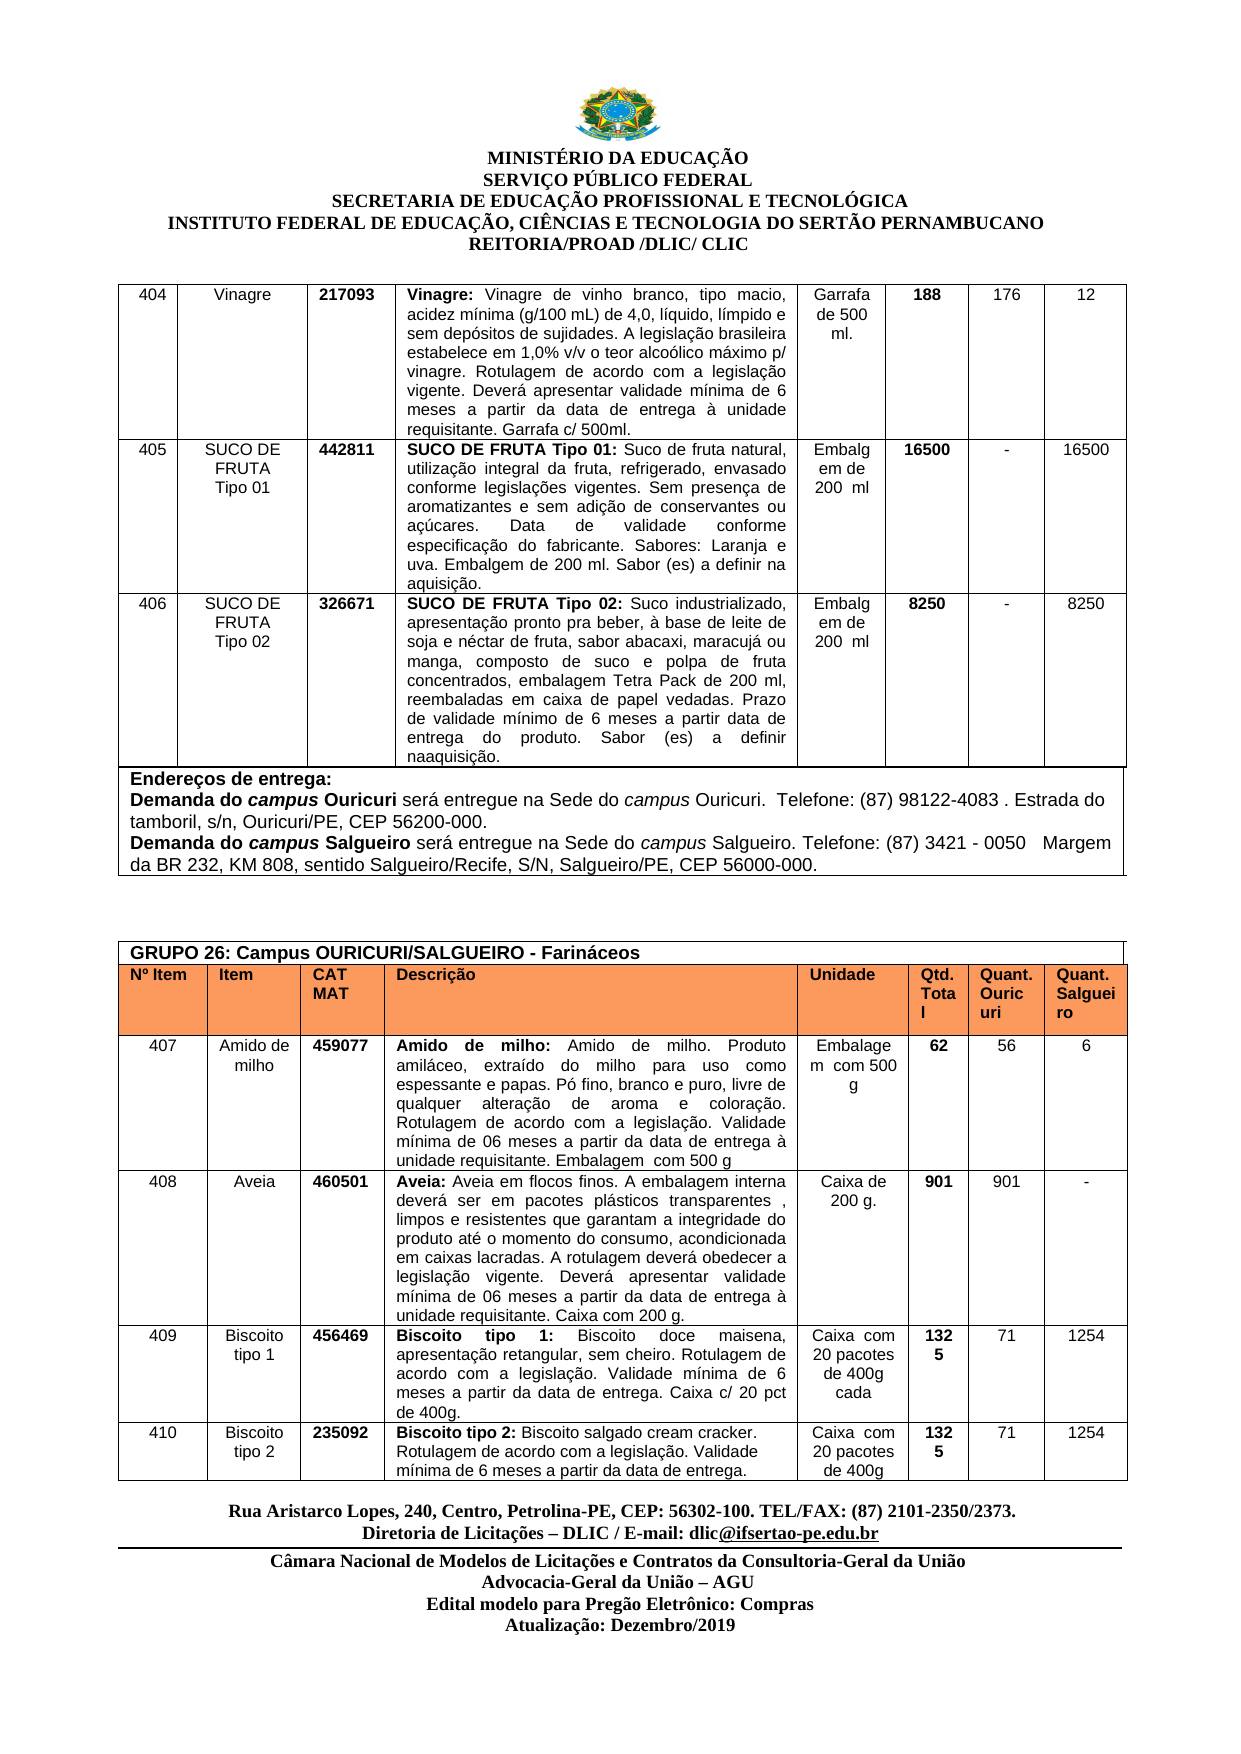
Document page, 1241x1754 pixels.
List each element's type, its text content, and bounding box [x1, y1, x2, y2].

table_cell Descrição [385, 965, 797, 1035]
table_cell 456469 [301, 1326, 384, 1422]
picture [575, 87, 661, 141]
table_cell Embalgem de 200 ml [798, 594, 885, 766]
table_cell 1325 [909, 1326, 968, 1422]
table_cell 6 [1045, 1036, 1127, 1170]
table_cell 410 [119, 1423, 207, 1480]
table_header GRUPO 26: Campus OURICURI/SALGUEIRO - Farináceos [119, 942, 1123, 963]
table_cell 16500 [886, 440, 968, 593]
table_cell 8250 [1045, 594, 1126, 766]
table_cell Amido de milho: Amido de milho. Produto amiláceo, extraído do milho para uso como espessante e papas. Pó fino, branco e puro, livre de qualquer alteração de aroma e coloração. Rotulagem de acordo com a legislação. Validade mínima de 06 meses a partir da data de entrega à unidade requisitante. Embalagem com 500 g [385, 1036, 797, 1170]
table_cell - [969, 594, 1044, 766]
table_cell 459077 [301, 1036, 384, 1170]
table_cell Biscoito tipo 2 [208, 1423, 300, 1480]
table_cell 235092 [301, 1423, 384, 1480]
table_cell Amido de milho [208, 1036, 300, 1170]
table_cell 407 [119, 1036, 207, 1170]
table_cell SUCO DE FRUTA Tipo 01 [178, 440, 307, 593]
table_cell 16500 [1045, 440, 1126, 593]
table_cell 326671 [308, 594, 395, 766]
table_cell 409 [119, 1326, 207, 1422]
table_cell Aveia [208, 1171, 300, 1325]
table_cell 408 [119, 1171, 207, 1325]
table_cell 1325 [909, 1423, 968, 1480]
table_cell Unidade [798, 965, 908, 1035]
table_cell Vinagre: Vinagre de vinho branco, tipo macio, acidez mínima (g/100 mL) de 4,0, líquido, límpido e sem depósitos de sujidades. A legislação brasileira estabelece em 1,0% v/v o teor alcoólico máximo p/ vinagre. Rotulagem de acordo com a legislação vigente. Deverá apresentar validade mínima de 6 meses a partir da data de entrega à unidade requisitante. Garrafa c/ 500ml. [396, 285, 797, 438]
table_cell 8250 [886, 594, 968, 766]
table_cell 406 [119, 594, 177, 766]
table_cell SUCO DE FRUTA Tipo 02 [178, 594, 307, 766]
table_cell 901 [969, 1171, 1044, 1325]
table_cell Embalagem com 500 g [798, 1036, 908, 1170]
table_cell Biscoito tipo 1: Biscoito doce maisena, apresentação retangular, sem cheiro. Rotulagem de acordo com a legislação. Validade mínima de 6 meses a partir da data de entrega. Caixa c/ 20 pct de 400g. [385, 1326, 797, 1422]
table_cell Embalgem de 200 ml [798, 440, 885, 593]
table_cell Item [208, 965, 300, 1035]
table_cell 176 [969, 285, 1044, 438]
table_cell Quant. Salgueiro [1045, 965, 1127, 1035]
table_cell Vinagre [178, 285, 307, 438]
table_cell 62 [909, 1036, 968, 1170]
table_cell SUCO DE FRUTA Tipo 01: Suco de fruta natural, utilização integral da fruta, refrigerado, envasado conforme legislações vigentes. Sem presença de aromatizantes e sem adição de conservantes ou açúcares. Data de validade conforme especificação do fabricante. Sabores: Laranja e uva. Embalgem de 200 ml. Sabor (es) a definir na aquisição. [396, 440, 797, 593]
table_cell Biscoito tipo 1 [208, 1326, 300, 1422]
table_cell 71 [969, 1326, 1044, 1422]
table_cell 56 [969, 1036, 1044, 1170]
table_cell 442811 [308, 440, 395, 593]
table_cell Caixa com 20 pacotes de 400g cada [798, 1326, 908, 1422]
table_cell Nº Item [119, 965, 207, 1035]
table_cell 71 [969, 1423, 1044, 1480]
table_cell 404 [119, 285, 177, 438]
table_cell 405 [119, 440, 177, 593]
table_cell 1254 [1045, 1423, 1127, 1480]
table_cell - [1045, 1171, 1127, 1325]
table_cell CAT MAT [301, 965, 384, 1035]
table_cell Qtd. Total [909, 965, 968, 1035]
table_cell 460501 [301, 1171, 384, 1325]
table_cell Caixa de 200 g. [798, 1171, 908, 1325]
table_cell 217093 [308, 285, 395, 438]
table_cell - [969, 440, 1044, 593]
table_cell Quant. Ouricuri [969, 965, 1044, 1035]
table_cell 901 [909, 1171, 968, 1325]
table_cell 1254 [1045, 1326, 1127, 1422]
table_cell Endereços de entrega: Demanda do campus Ouricuri será entregue na Sede do campus Ouricuri. Telefone: (87) 98122-4083 . Estrada do tamboril, s/n, Ouricuri/PE, CEP 56200-000. Demanda do campus Salgueiro será entregue na Sede do campus Salgueiro. Telefone: (87) 3421 - 0050 Margem da BR 232, KM 808, sentido Salgueiro/Recife, S/N, Salgueiro/PE, CEP 56000-000. [119, 768, 1123, 875]
table_cell Garrafa de 500 ml. [798, 285, 885, 438]
table_cell 188 [886, 285, 968, 438]
table_cell Biscoito tipo 2: Biscoito salgado cream cracker. Rotulagem de acordo com a legislação. Validade mínima de 6 meses a partir da data de entrega. [385, 1423, 797, 1480]
table_cell Caixa com 20 pacotes de 400g [798, 1423, 908, 1480]
table_cell SUCO DE FRUTA Tipo 02: Suco industrializado, apresentação pronto pra beber, à base de leite de soja e néctar de fruta, sabor abacaxi, maracujá ou manga, composto de suco e polpa de fruta concentrados, embalagem Tetra Pack de 200 ml, reembaladas em caixa de papel vedadas. Prazo de validade mínimo de 6 meses a partir data de entrega do produto. Sabor (es) a definir naaquisição. [396, 594, 797, 766]
table_cell Aveia: Aveia em flocos finos. A embalagem interna deverá ser em pacotes plásticos transparentes , limpos e resistentes que garantam a integridade do produto até o momento do consumo, acondicionada em caixas lacradas. A rotulagem deverá obedecer a legislação vigente. Deverá apresentar validade mínima de 06 meses a partir da data de entrega à unidade requisitante. Caixa com 200 g. [385, 1171, 797, 1325]
table_cell 12 [1045, 285, 1126, 438]
